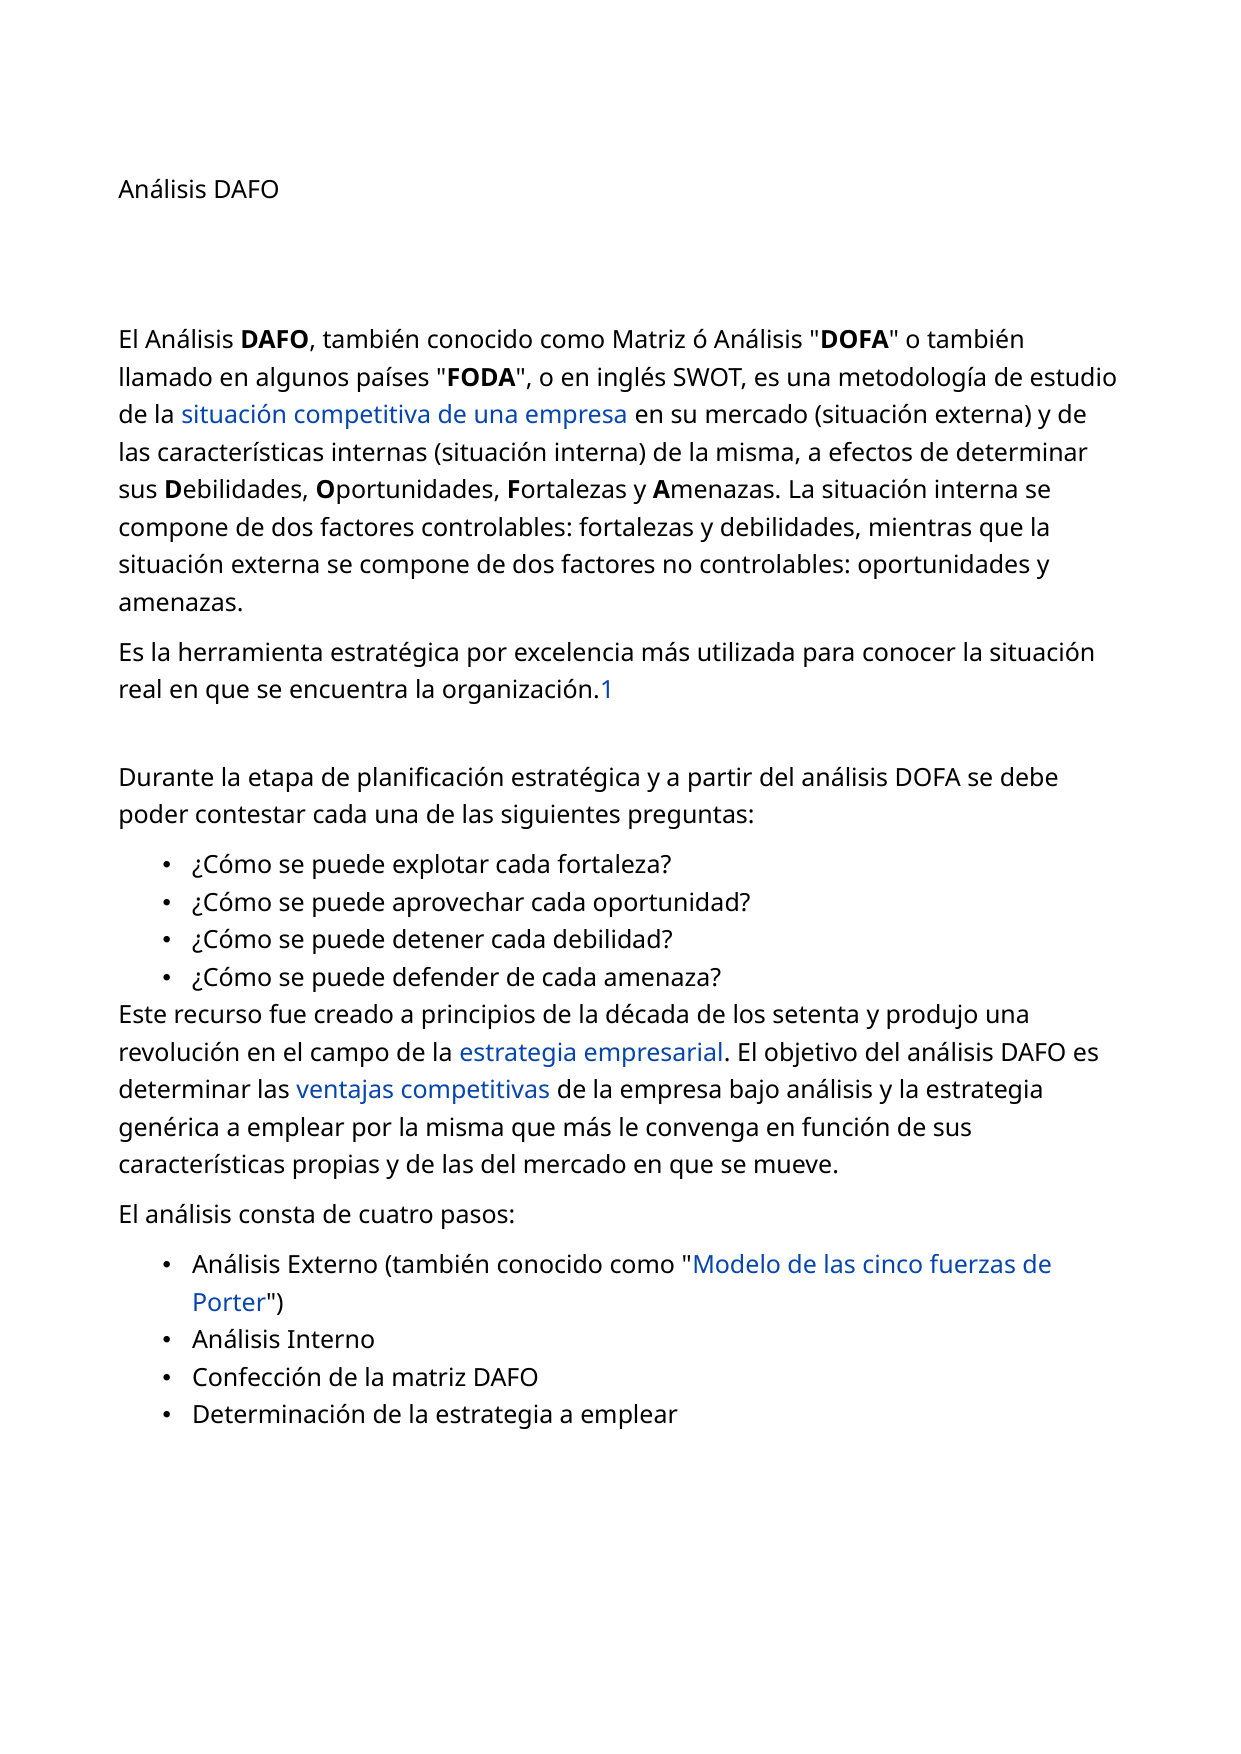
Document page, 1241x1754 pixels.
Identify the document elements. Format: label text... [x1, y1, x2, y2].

list Confección de la matriz DAFO [162, 1356, 1122, 1393]
text Este recurso fue creado a principios de la década de los setenta y produjo una revolución en el campo de la estrategia empresarial. El objetivo del análisis DAFO es determinar las ventajas competitivas de la empresa bajo análisis y la estrategia genérica a emplear por la misma que más le convenga en función de sus características propias y de las del mercado en que se mueve. [118, 993, 1122, 1181]
list ¿Cómo se puede aprovechar cada oportunidad? [162, 881, 1122, 918]
list Determinación de la estrategia a emplear [162, 1393, 1122, 1431]
list ¿Cómo se puede explotar cada fortaleza? [162, 843, 1122, 881]
text El Análisis DAFO, también conocido como Matriz ó Análisis "DOFA" o también llamado en algunos países "FODA", o en inglés SWOT, es una metodología de estudio de la situación competitiva de una empresa en su mercado (situación externa) y de las características internas (situación interna) de la misma, a efectos de determinar sus Debilidades, Oportunidades, Fortalezas y Amenazas. La situación interna se compone de dos factores controlables: fortalezas y debilidades, mientras que la situación externa se compone de dos factores no controlables: oportunidades y amenazas. [118, 318, 1122, 618]
list Análisis Externo (también conocido como "Modelo de las cinco fuerzas de Porter") [162, 1243, 1122, 1318]
subtitle Análisis DAFO [118, 172, 1122, 206]
text Durante la etapa de planificación estratégica y a partir del análisis DOFA se debe poder contestar cada una de las siguientes preguntas: [118, 718, 1122, 831]
text El análisis consta de cuatro pasos: [118, 1193, 1122, 1231]
list ¿Cómo se puede detener cada debilidad? [162, 918, 1122, 956]
text Es la herramienta estratégica por excelencia más utilizada para conocer la situación real en que se encuentra la organización.1 [118, 631, 1122, 706]
list Análisis Interno [162, 1318, 1122, 1356]
list ¿Cómo se puede defender de cada amenaza? [162, 956, 1122, 993]
